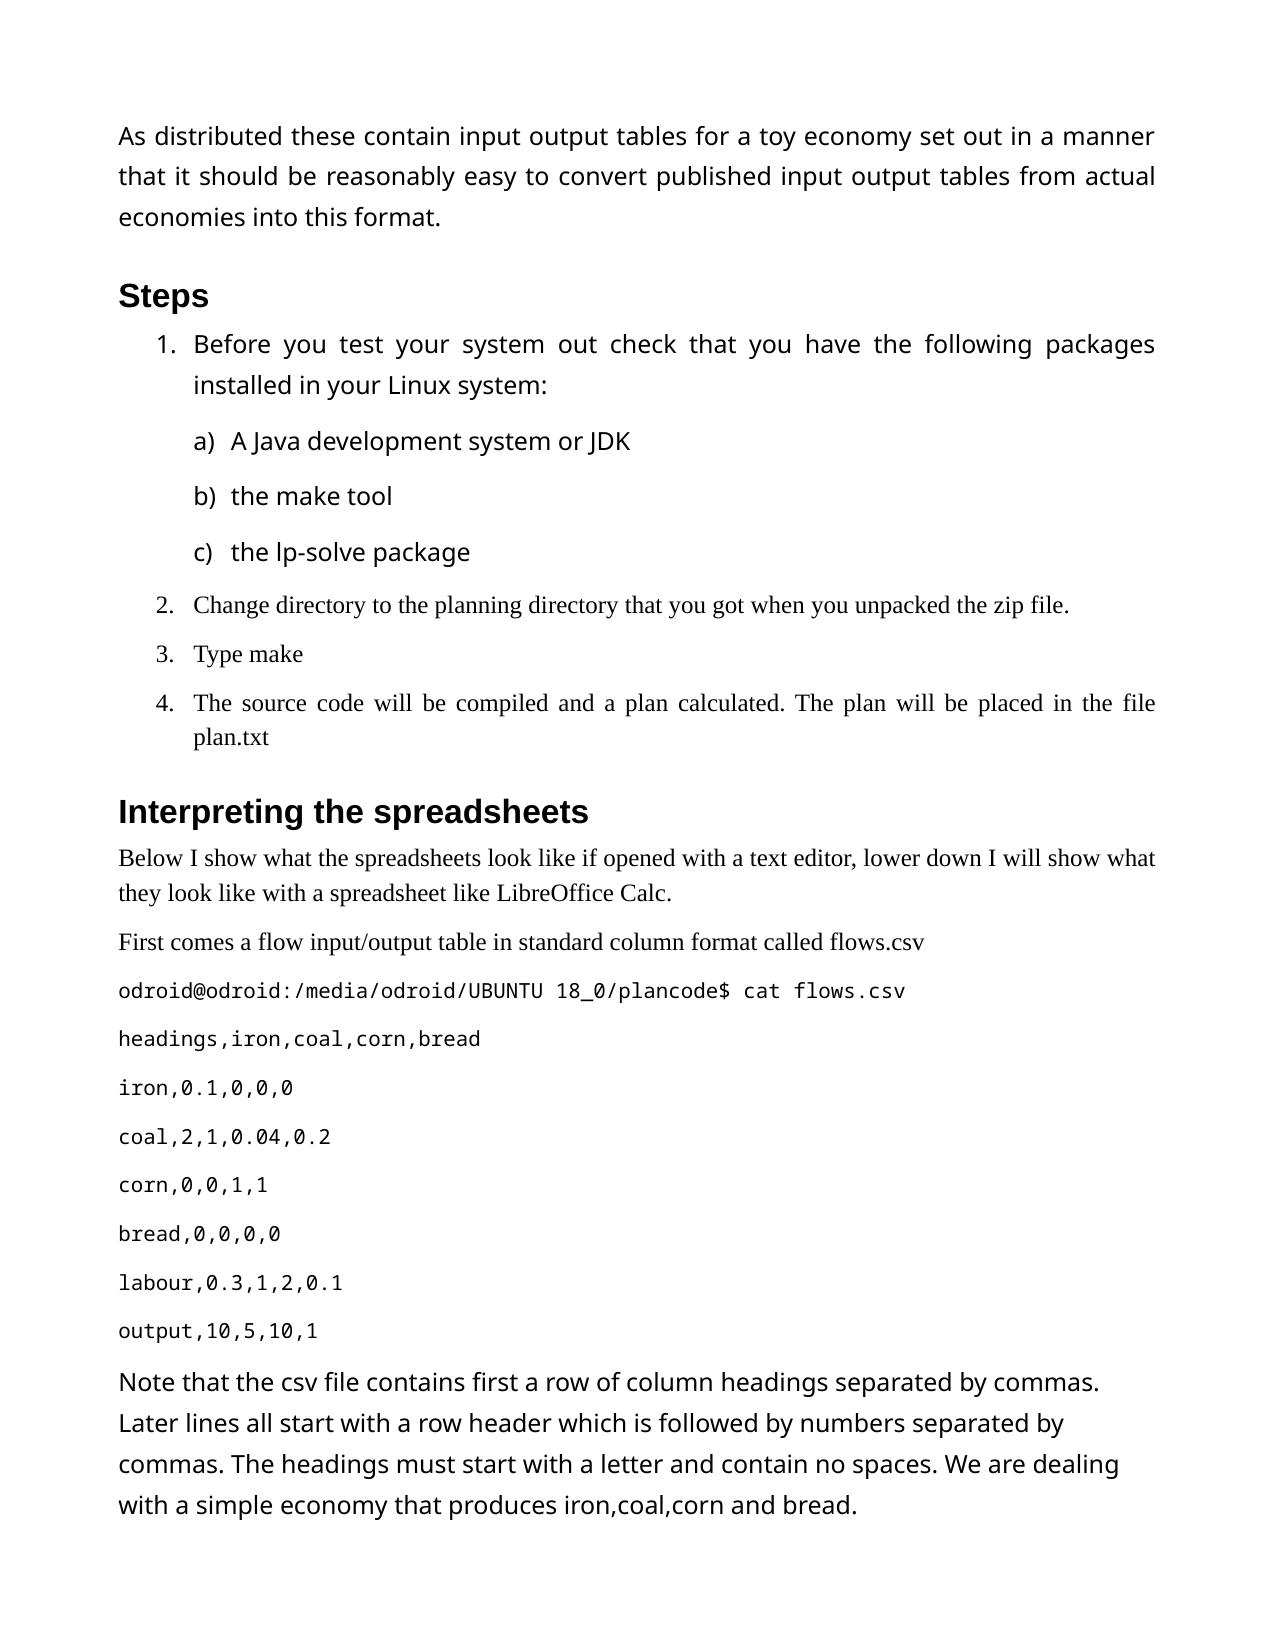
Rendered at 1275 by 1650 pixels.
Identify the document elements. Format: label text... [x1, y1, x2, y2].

list The source code will be compiled and a plan calculated. The plan will be placed in the file plan.txt [156, 688, 1157, 751]
list A Java development system or JDK [193, 423, 1157, 457]
list the make tool [193, 479, 1157, 513]
text iron,0.1,0,0,0 [118, 1073, 1157, 1102]
text labour,0.3,1,2,0.1 [118, 1268, 1157, 1296]
text corn,0,0,1,1 [118, 1171, 1157, 1199]
subtitle Interpreting the spreadsheets [118, 792, 1157, 831]
list Change directory to the planning directory that you got when you unpacked the zip file. [156, 590, 1157, 618]
list Before you test your system out check that you have the following packages installed in your Linux system: [156, 327, 1157, 402]
subtitle Steps [118, 276, 1157, 315]
text odroid@odroid:/media/odroid/UBUNTU 18_0/plancode$ cat flows.csv [118, 976, 1157, 1004]
list Type make [156, 639, 1157, 667]
text headings,iron,coal,corn,bread [118, 1024, 1157, 1053]
text Note that the csv file contains first a row of column headings separated by commas. Later lines all start with a row header which is followed by numbers separated by commas. The headings must start with a letter and contain no spaces. We are dealing with a simple economy that produces iron,coal,corn and bread. [118, 1365, 1157, 1522]
text Below I show what the spreadsheets look like if opened with a text editor, lower down I will show what they look like with a spreadsheet like LibreOffice Calc. [118, 843, 1157, 907]
text coal,2,1,0.04,0.2 [118, 1122, 1157, 1150]
text bread,0,0,0,0 [118, 1219, 1157, 1248]
text output,10,5,10,1 [118, 1316, 1157, 1345]
text First comes a flow input/output table in standard column format called flows.csv [118, 927, 1157, 956]
list the lp-solve package [193, 534, 1157, 568]
text As distributed these contain input output tables for a toy economy set out in a manner that it should be reasonably easy to convert published input output tables from actual economies into this format. [118, 118, 1157, 234]
